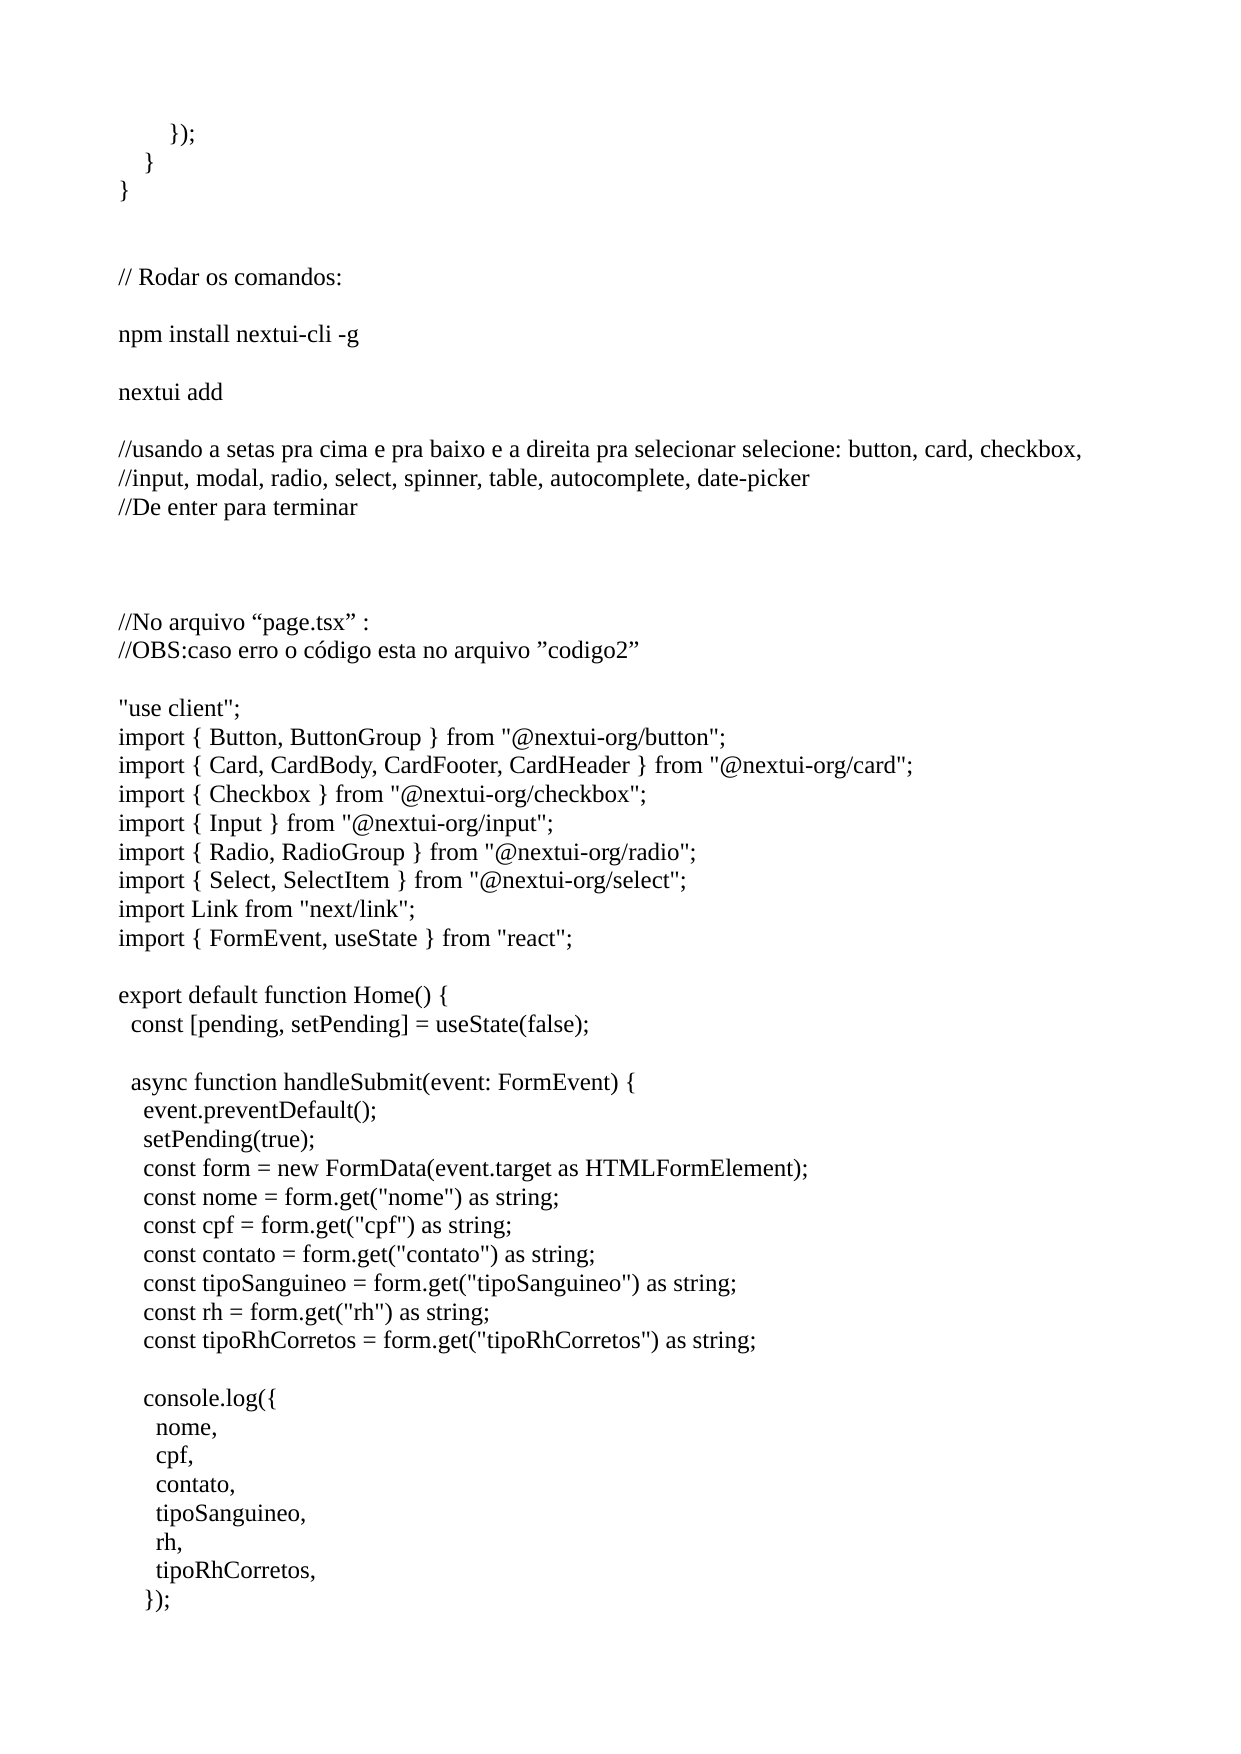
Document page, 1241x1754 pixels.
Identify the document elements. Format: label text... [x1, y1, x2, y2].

text const cpf = form.get("cpf") as string; [118, 1211, 1122, 1239]
text event.preventDefault(); [118, 1096, 1122, 1124]
text contato, [118, 1469, 1122, 1498]
text async function handleSubmit(event: FormEvent) { [118, 1067, 1122, 1096]
text import { Select, SelectItem } from "@nextui-org/select"; [118, 866, 1122, 894]
text const tipoSanguineo = form.get("tipoSanguineo") as string; [118, 1268, 1122, 1297]
text rh, [118, 1527, 1122, 1556]
text } [118, 176, 1122, 204]
text tipoRhCorretos, [118, 1556, 1122, 1584]
text console.log({ [118, 1383, 1122, 1412]
text }); [118, 1584, 1122, 1613]
text import { Card, CardBody, CardFooter, CardHeader } from "@nextui-org/card"; [118, 751, 1122, 779]
text npm install nextui-cli -g [118, 319, 1122, 348]
text const form = new FormData(event.target as HTMLFormElement); [118, 1153, 1122, 1182]
text import { FormEvent, useState } from "react"; [118, 923, 1122, 952]
text "use client"; [118, 693, 1122, 722]
text cpf, [118, 1441, 1122, 1469]
text import { Input } from "@nextui-org/input"; [118, 808, 1122, 837]
text export default function Home() { [118, 981, 1122, 1009]
text import { Radio, RadioGroup } from "@nextui-org/radio"; [118, 837, 1122, 866]
text // Rodar os comandos: [118, 262, 1122, 291]
text const rh = form.get("rh") as string; [118, 1297, 1122, 1326]
text }); [118, 118, 1122, 147]
text import Link from "next/link"; [118, 894, 1122, 923]
text nome, [118, 1412, 1122, 1441]
text } [118, 147, 1122, 176]
text //De enter para terminar [118, 492, 1122, 521]
text nextui add [118, 377, 1122, 406]
text const tipoRhCorretos = form.get("tipoRhCorretos") as string; [118, 1326, 1122, 1354]
text import { Button, ButtonGroup } from "@nextui-org/button"; [118, 722, 1122, 751]
text import { Checkbox } from "@nextui-org/checkbox"; [118, 779, 1122, 808]
text setPending(true); [118, 1124, 1122, 1153]
text //usando a setas pra cima e pra baixo e a direita pra selecionar selecione: button, card, checkbox, //input, modal, radio, select, spinner, table, autocomplete, date-picker [118, 434, 1122, 492]
text //OBS:caso erro o código esta no arquivo ”codigo2” [118, 636, 1122, 664]
text //No arquivo “page.tsx” : [118, 607, 1122, 636]
text const [pending, setPending] = useState(false); [118, 1009, 1122, 1038]
text tipoSanguineo, [118, 1498, 1122, 1527]
text const contato = form.get("contato") as string; [118, 1239, 1122, 1268]
text const nome = form.get("nome") as string; [118, 1182, 1122, 1211]
